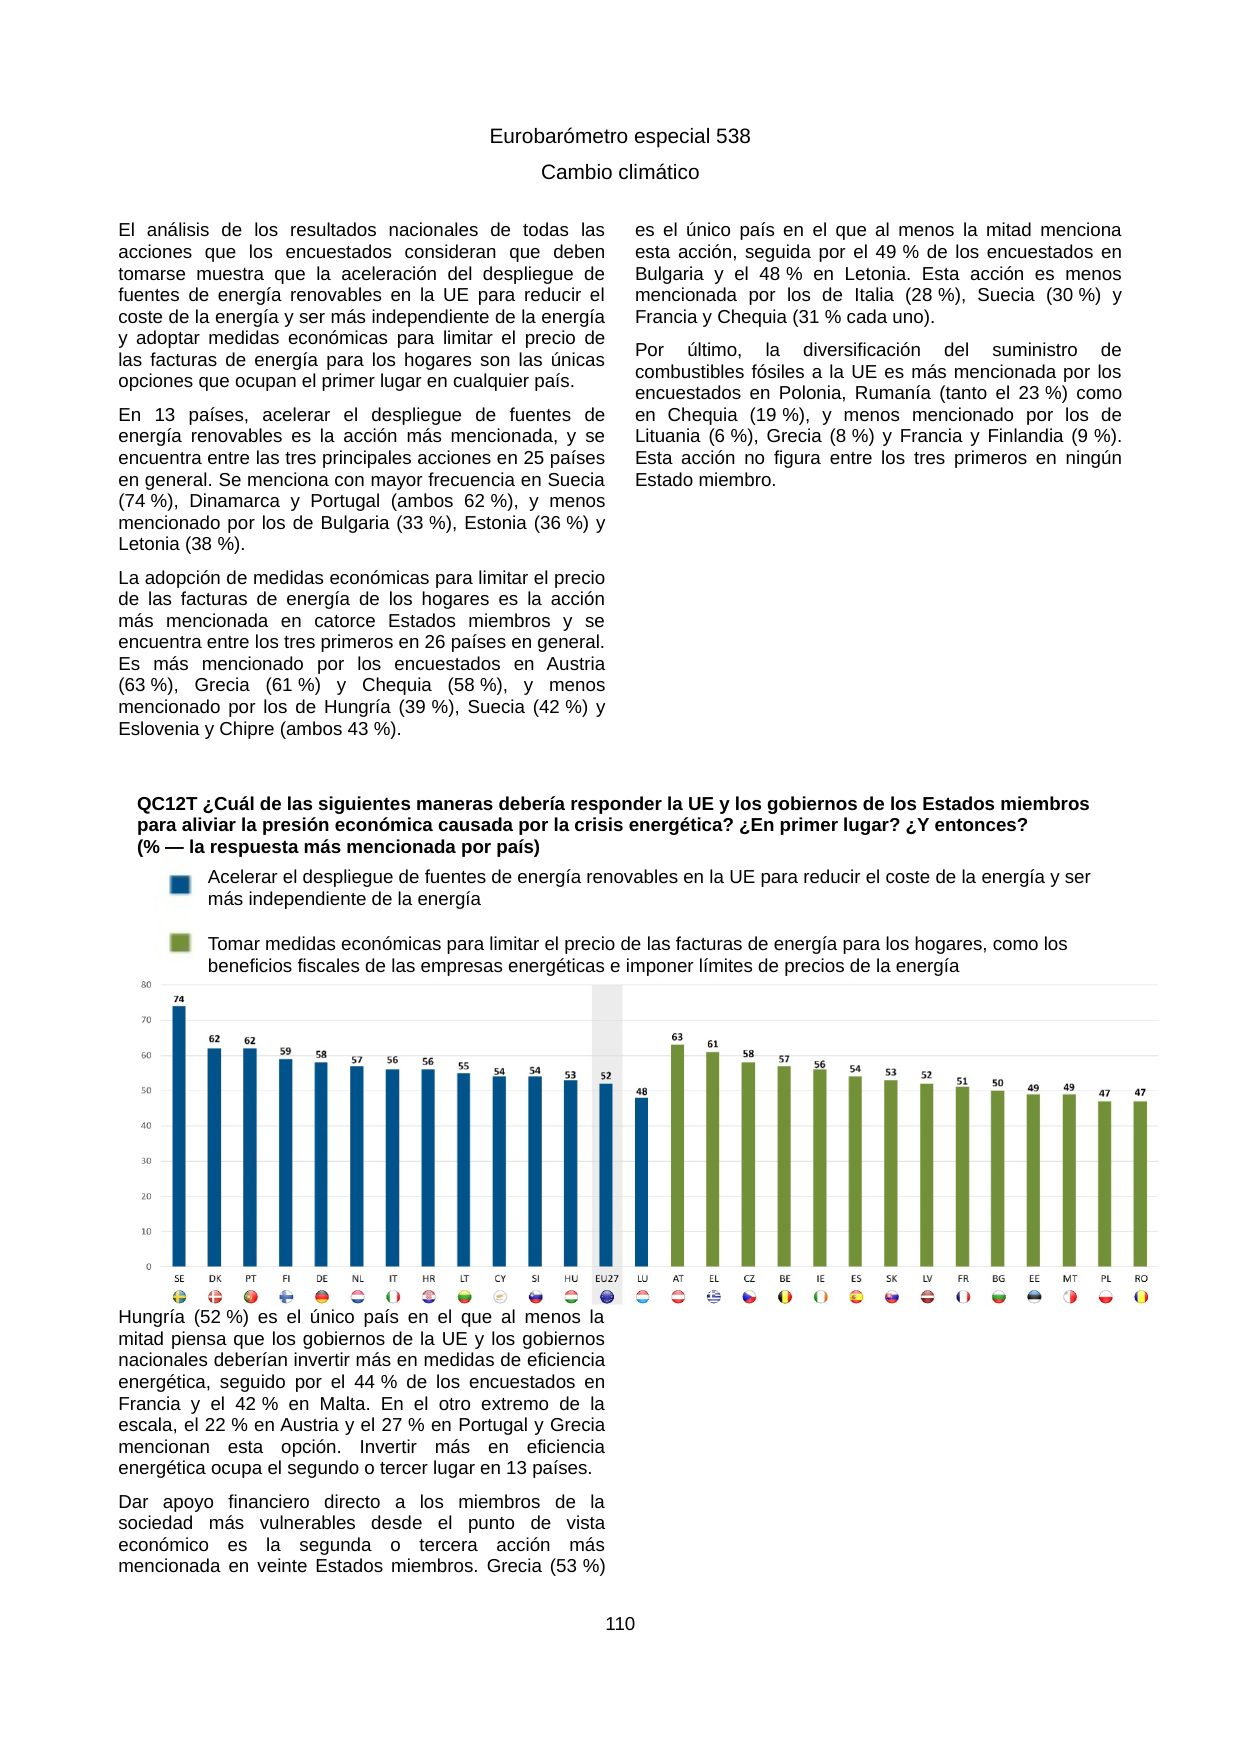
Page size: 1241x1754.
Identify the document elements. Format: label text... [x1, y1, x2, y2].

text La adopción de medidas económicas para limitar el precio de las facturas de energía de los hogares es la acción más mencionada en catorce Estados miembros y se encuentra entre los tres primeros en 26 países en general. Es más mencionado por los encuestados en Austria (63 %), Grecia (61 %) y Chequia (58 %), y menos mencionado por los de Hungría (39 %), Suecia (42 %) y Eslovenia y Chipre (ambos 43 %). [118, 566, 605, 739]
picture [155, 852, 194, 964]
text Hungría (52 %) es el único país en el que al menos la mitad piensa que los gobiernos de la UE y los gobiernos nacionales deberían invertir más en medidas de eficiencia energética, seguido por el 44 % de los encuestados en Francia y el 42 % en Malta. En el otro extremo de la escala, el 22 % en Austria y el 27 % en Portugal y Grecia mencionan esta opción. Invertir más en eficiencia energética ocupa el segundo o tercer lugar en 13 países. [118, 784, 605, 1479]
picture [133, 979, 1163, 1306]
text El análisis de los resultados nacionales de todas las acciones que los encuestados consideran que deben tomarse muestra que la aceleración del despliegue de fuentes de energía renovables en la UE para reducir el coste de la energía y ser más independiente de la energía y adoptar medidas económicas para limitar el precio de las facturas de energía para los hogares son las únicas opciones que ocupan el primer lugar en cualquier país. [118, 219, 605, 392]
text es el único país en el que al menos la mitad menciona esta acción, seguida por el 49 % de los encuestados en Bulgaria y el 48 % en Letonia. Esta acción es menos mencionada por los de Italia (28 %), Suecia (30 %) y Francia y Chequia (31 % cada uno). [635, 219, 1122, 327]
text Dar apoyo financiero directo a los miembros de la sociedad más vulnerables desde el punto de vista económico es la segunda o tercera acción más mencionada en veinte Estados miembros. Grecia (53 %) [118, 1491, 605, 1577]
text En 13 países, acelerar el despliegue de fuentes de energía renovables es la acción más mencionada, y se encuentra entre las tres principales acciones en 25 países en general. Se menciona con mayor frecuencia en Suecia (74 %), Dinamarca y Portugal (ambos 62 %), y menos mencionado por los de Bulgaria (33 %), Estonia (36 %) y Letonia (38 %). [118, 404, 605, 554]
text Por último, la diversificación del suministro de combustibles fósiles a la UE es más mencionada por los encuestados en Polonia, Rumanía (tanto el 23 %) como en Chequia (19 %), y menos mencionado por los de Lituania (6 %), Grecia (8 %) y Francia y Finlandia (9 %). Esta acción no figura entre los tres primeros en ningún Estado miembro. [635, 339, 1122, 490]
